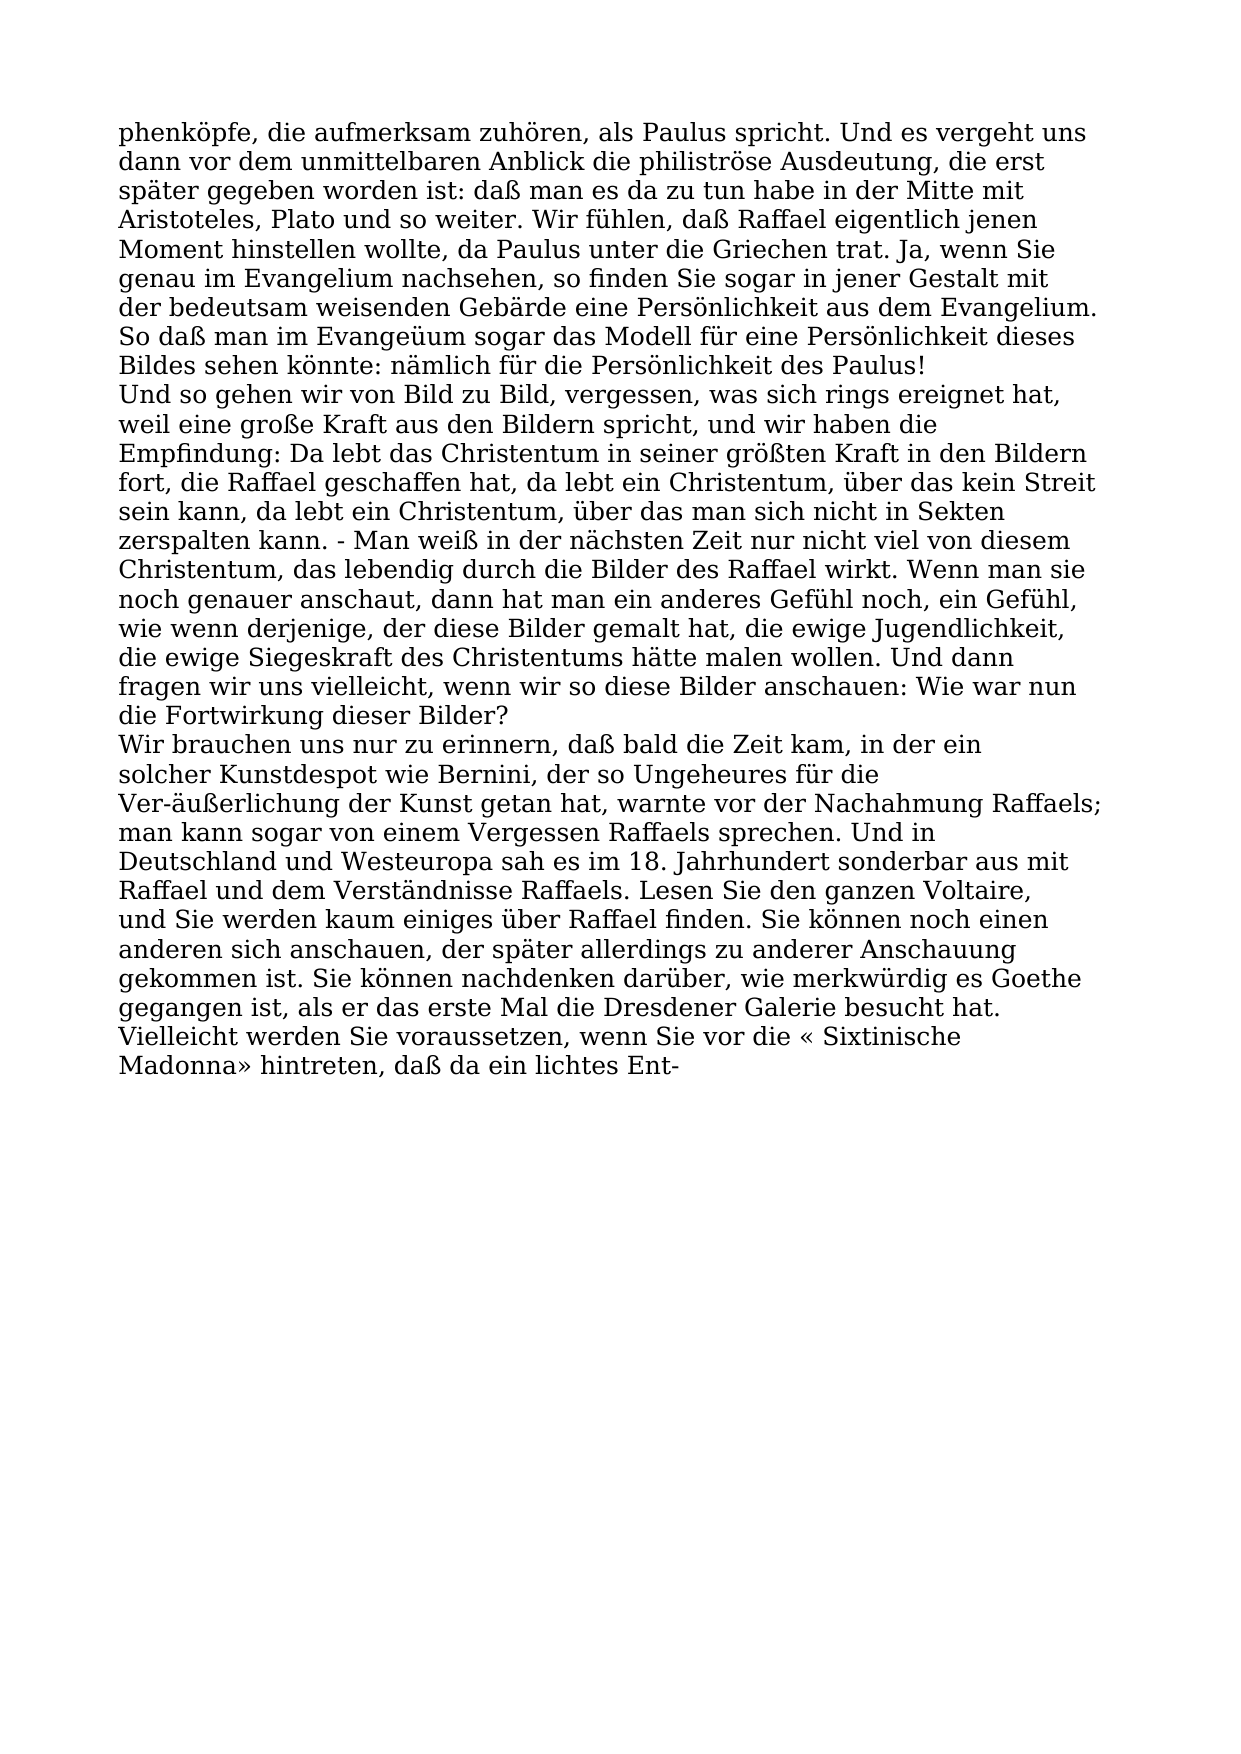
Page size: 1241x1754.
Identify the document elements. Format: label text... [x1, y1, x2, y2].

text Empfindung: Da lebt das Christentum in seiner größten Kraft in den Bildern [118, 439, 1122, 468]
text Wir brauchen uns nur zu erinnern, daß bald die Zeit kam, in der ein [118, 731, 1122, 760]
text noch genauer anschaut, dann hat man ein anderes Gefühl noch, ein Gefühl, [118, 585, 1122, 614]
text solcher Kunstdespot wie Bernini, der so Ungeheures für die [118, 760, 1122, 789]
text wie wenn derjenige, der diese Bilder gemalt hat, die ewige Jugendlichkeit, [118, 614, 1122, 643]
text Madonna» hintreten, daß da ein lichtes Ent- [118, 1051, 1122, 1081]
text später gegeben worden ist: daß man es da zu tun habe in der Mitte mit [118, 176, 1122, 206]
text Raffael und dem Verständnisse Raffaels. Lesen Sie den ganzen Voltaire, [118, 876, 1122, 906]
text zerspalten kann. - Man weiß in der nächsten Zeit nur nicht viel von diesem [118, 526, 1122, 556]
text Moment hinstellen wollte, da Paulus unter die Griechen trat. Ja, wenn Sie [118, 235, 1122, 264]
text Vielleicht werden Sie voraussetzen, wenn Sie vor die « Sixtinische [118, 1022, 1122, 1051]
text phenköpfe, die aufmerksam zuhören, als Paulus spricht. Und es vergeht uns [118, 118, 1122, 147]
text Und so gehen wir von Bild zu Bild, vergessen, was sich rings ereignet hat, [118, 381, 1122, 410]
text genau im Evangelium nachsehen, so finden Sie sogar in jener Gestalt mit [118, 264, 1122, 293]
text Ver-äußerlichung der Kunst getan hat, warnte vor der Nachahmung Raffaels; [118, 789, 1122, 818]
text Deutschland und Westeuropa sah es im 18. Jahrhundert sonderbar aus mit [118, 847, 1122, 876]
text und Sie werden kaum einiges über Raffael finden. Sie können noch einen [118, 906, 1122, 935]
text fort, die Raffael geschaffen hat, da lebt ein Christentum, über das kein Streit [118, 468, 1122, 497]
text gegangen ist, als er das erste Mal die Dresdener Galerie besucht hat. [118, 993, 1122, 1022]
text der bedeutsam weisenden Gebärde eine Persönlichkeit aus dem Evangelium. [118, 293, 1122, 322]
text fragen wir uns vielleicht, wenn wir so diese Bilder anschauen: Wie war nun [118, 672, 1122, 701]
text anderen sich anschauen, der später allerdings zu anderer Anschauung [118, 935, 1122, 964]
text Aristoteles, Plato und so weiter. Wir fühlen, daß Raffael eigentlich jenen [118, 206, 1122, 235]
text man kann sogar von einem Vergessen Raffaels sprechen. Und in [118, 818, 1122, 847]
text die ewige Siegeskraft des Christentums hätte malen wollen. Und dann [118, 643, 1122, 672]
text Christentum, das lebendig durch die Bilder des Raffael wirkt. Wenn man sie [118, 556, 1122, 585]
text So daß man im Evangeüum sogar das Modell für eine Persönlichkeit dieses [118, 322, 1122, 351]
text die Fortwirkung dieser Bilder? [118, 701, 1122, 731]
text dann vor dem unmittelbaren Anblick die philiströse Ausdeutung, die erst [118, 147, 1122, 176]
text gekommen ist. Sie können nachdenken darüber, wie merkwürdig es Goethe [118, 964, 1122, 993]
text Bildes sehen könnte: nämlich für die Persönlichkeit des Paulus! [118, 351, 1122, 381]
text weil eine große Kraft aus den Bildern spricht, und wir haben die [118, 410, 1122, 439]
text sein kann, da lebt ein Christentum, über das man sich nicht in Sekten [118, 497, 1122, 526]
